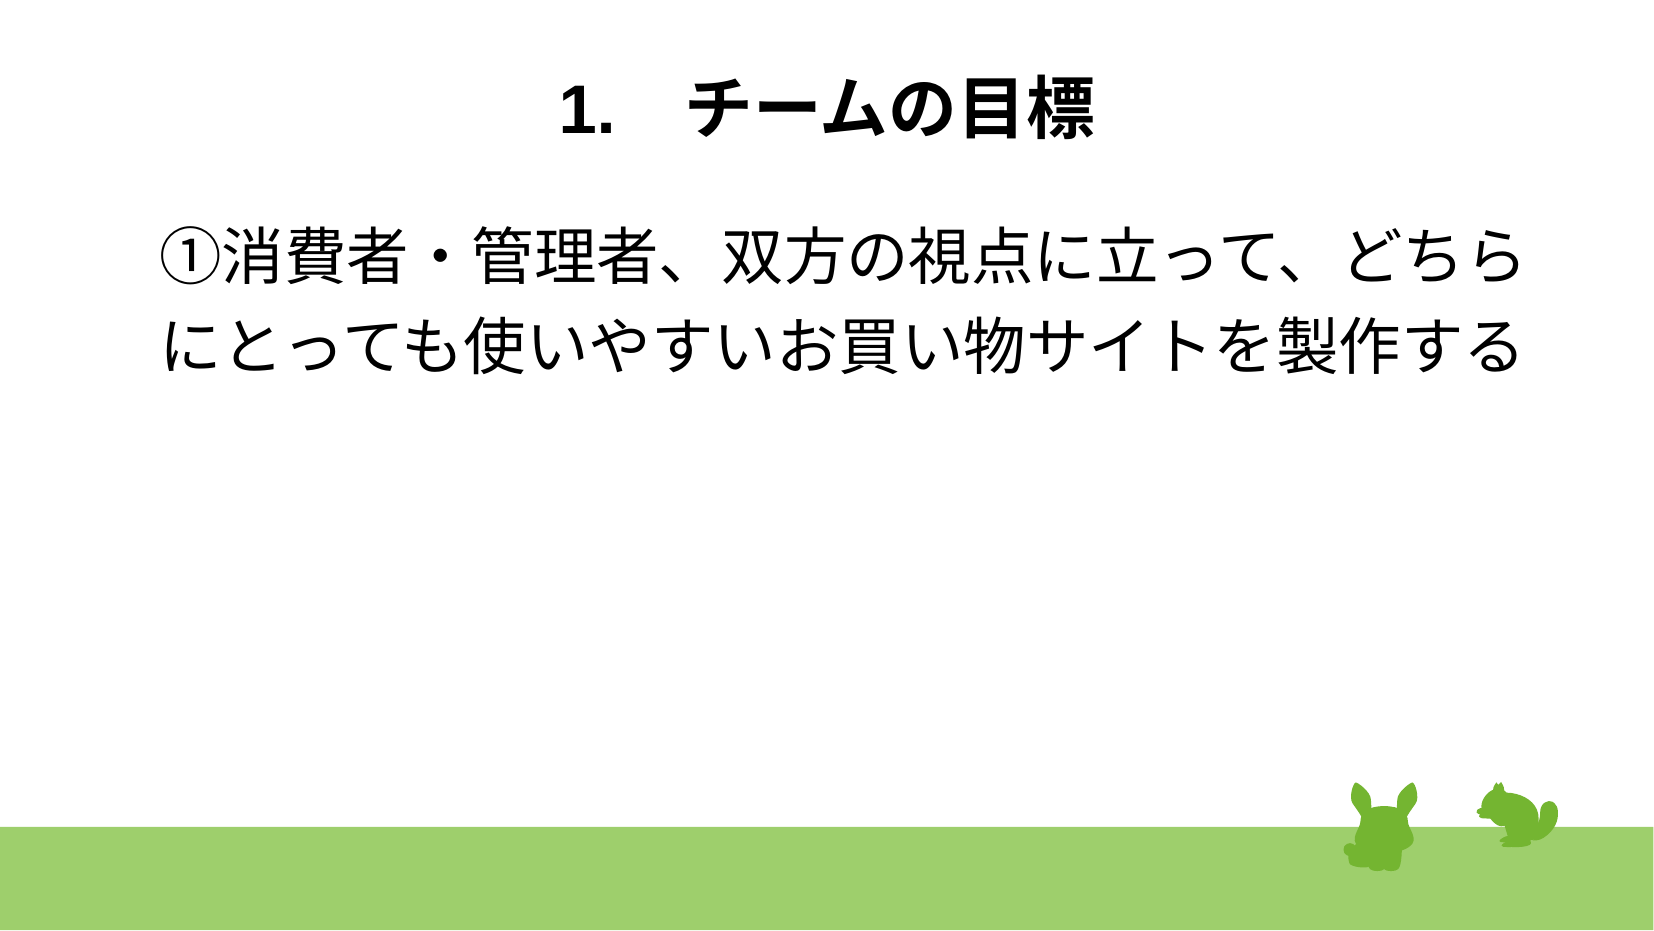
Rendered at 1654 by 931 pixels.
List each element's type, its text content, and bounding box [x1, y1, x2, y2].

list ①消費者・管理者、双方の視点に立って、どちらにとっても使いやすいお買い物サイトを製作する [88, 206, 1565, 739]
title 1. チームの目標 [88, 29, 1565, 178]
